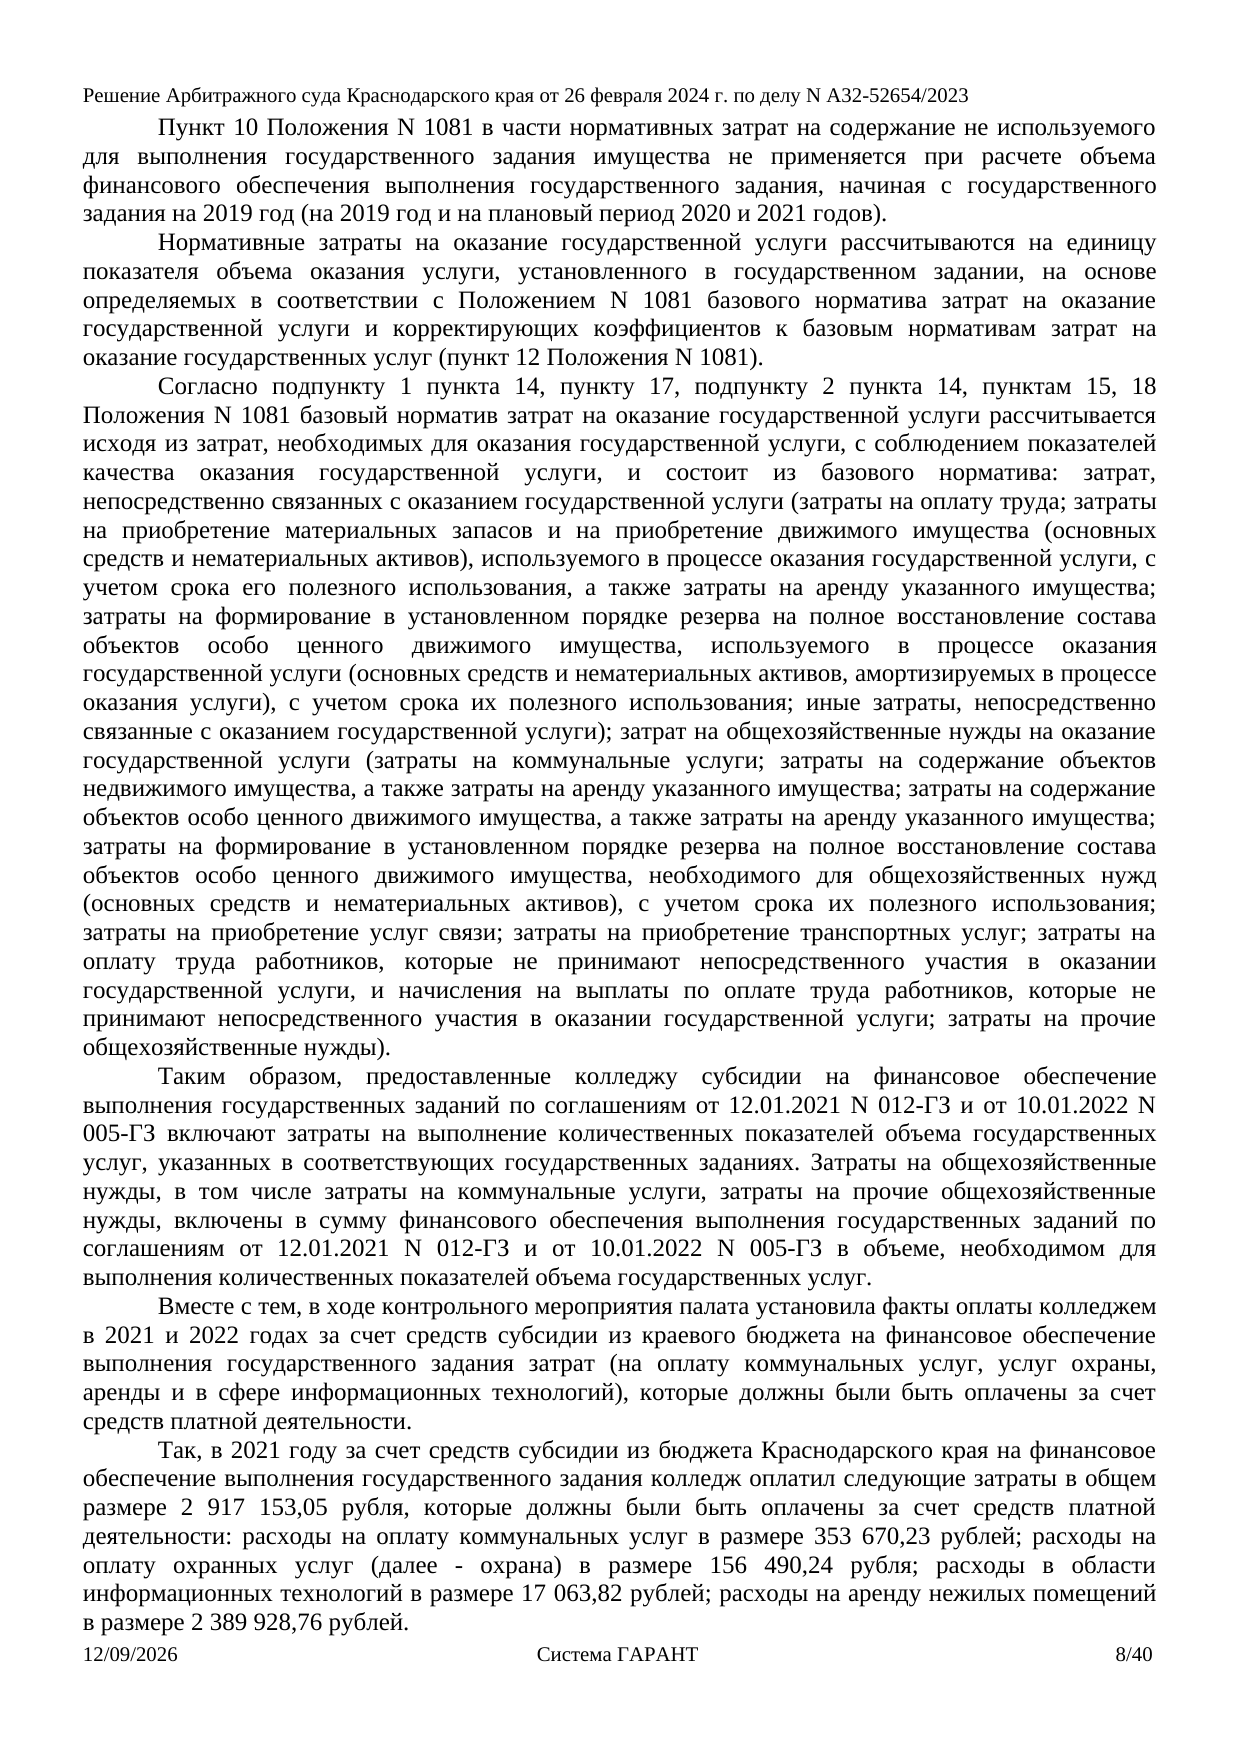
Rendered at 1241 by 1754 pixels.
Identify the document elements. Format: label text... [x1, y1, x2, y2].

text Согласно подпункту 1 пункта 14, пункту 17, подпункту 2 пункта 14, пунктам 15, 18 Положения N 1081 базовый норматив затрат на оказание государственной услуги рассчитывается исходя из затрат, необходимых для оказания государственной услуги, с соблюдением показателей качества оказания государственной услуги, и состоит из базового норматива: затрат, непосредственно связанных с оказанием государственной услуги (затраты на оплату труда; затраты на приобретение материальных запасов и на приобретение движимого имущества (основных средств и нематериальных активов), используемого в процессе оказания государственной услуги, с учетом срока его полезного использования, а также затраты на аренду указанного имущества; затраты на формирование в установленном порядке резерва на полное восстановление состава объектов особо ценного движимого имущества, используемого в процессе оказания государственной услуги (основных средств и нематериальных активов, амортизируемых в процессе оказания услуги), с учетом срока их полезного использования; иные затраты, непосредственно связанные с оказанием государственной услуги); затрат на общехозяйственные нужды на оказание государственной услуги (затраты на коммунальные услуги; затраты на содержание объектов недвижимого имущества, а также затраты на аренду указанного имущества; затраты на содержание объектов особо ценного движимого имущества, а также затраты на аренду указанного имущества; затраты на формирование в установленном порядке резерва на полное восстановление состава объектов особо ценного движимого имущества, необходимого для общехозяйственных нужд (основных средств и нематериальных активов), с учетом срока их полезного использования; затраты на приобретение услуг связи; затраты на приобретение транспортных услуг; затраты на оплату труда работников, которые не принимают непосредственного участия в оказании государственной услуги, и начисления на выплаты по оплате труда работников, которые не принимают непосредственного участия в оказании государственной услуги; затраты на прочие общехозяйственные нужды). [83, 371, 1157, 1061]
text Нормативные затраты на оказание государственной услуги рассчитываются на единицу показателя объема оказания услуги, установленного в государственном задании, на основе определяемых в соответствии с Положением N 1081 базового норматива затрат на оказание государственной услуги и корректирующих коэффициентов к базовым нормативам затрат на оказание государственных услуг (пункт 12 Положения N 1081). [83, 227, 1157, 371]
text Таким образом, предоставленные колледжу субсидии на финансовое обеспечение выполнения государственных заданий по соглашениям от 12.01.2021 N 012-ГЗ и от 10.01.2022 N 005-ГЗ включают затраты на выполнение количественных показателей объема государственных услуг, указанных в соответствующих государственных заданиях. Затраты на общехозяйственные нужды, в том числе затраты на коммунальные услуги, затраты на прочие общехозяйственные нужды, включены в сумму финансового обеспечения выполнения государственных заданий по соглашениям от 12.01.2021 N 012-ГЗ и от 10.01.2022 N 005-ГЗ в объеме, необходимом для выполнения количественных показателей объема государственных услуг. [83, 1061, 1157, 1291]
text Вместе с тем, в ходе контрольного мероприятия палата установила факты оплаты колледжем в 2021 и 2022 годах за счет средств субсидии из краевого бюджета на финансовое обеспечение выполнения государственного задания затрат (на оплату коммунальных услуг, услуг охраны, аренды и в сфере информационных технологий), которые должны были быть оплачены за счет средств платной деятельности. [83, 1291, 1157, 1435]
text Так, в 2021 году за счет средств субсидии из бюджета Краснодарского края на финансовое обеспечение выполнения государственного задания колледж оплатил следующие затраты в общем размере 2 917 153,05 рубля, которые должны были быть оплачены за счет средств платной деятельности: расходы на оплату коммунальных услуг в размере 353 670,23 рублей; расходы на оплату охранных услуг (далее - охрана) в размере 156 490,24 рубля; расходы в области информационных технологий в размере 17 063,82 рублей; расходы на аренду нежилых помещений в размере 2 389 928,76 рублей. [83, 1435, 1157, 1636]
text Пункт 10 Положения N 1081 в части нормативных затрат на содержание не используемого для выполнения государственного задания имущества не применяется при расчете объема финансового обеспечения выполнения государственного задания, начиная с государственного задания на 2019 год (на 2019 год и на плановый период 2020 и 2021 годов). [83, 112, 1157, 227]
